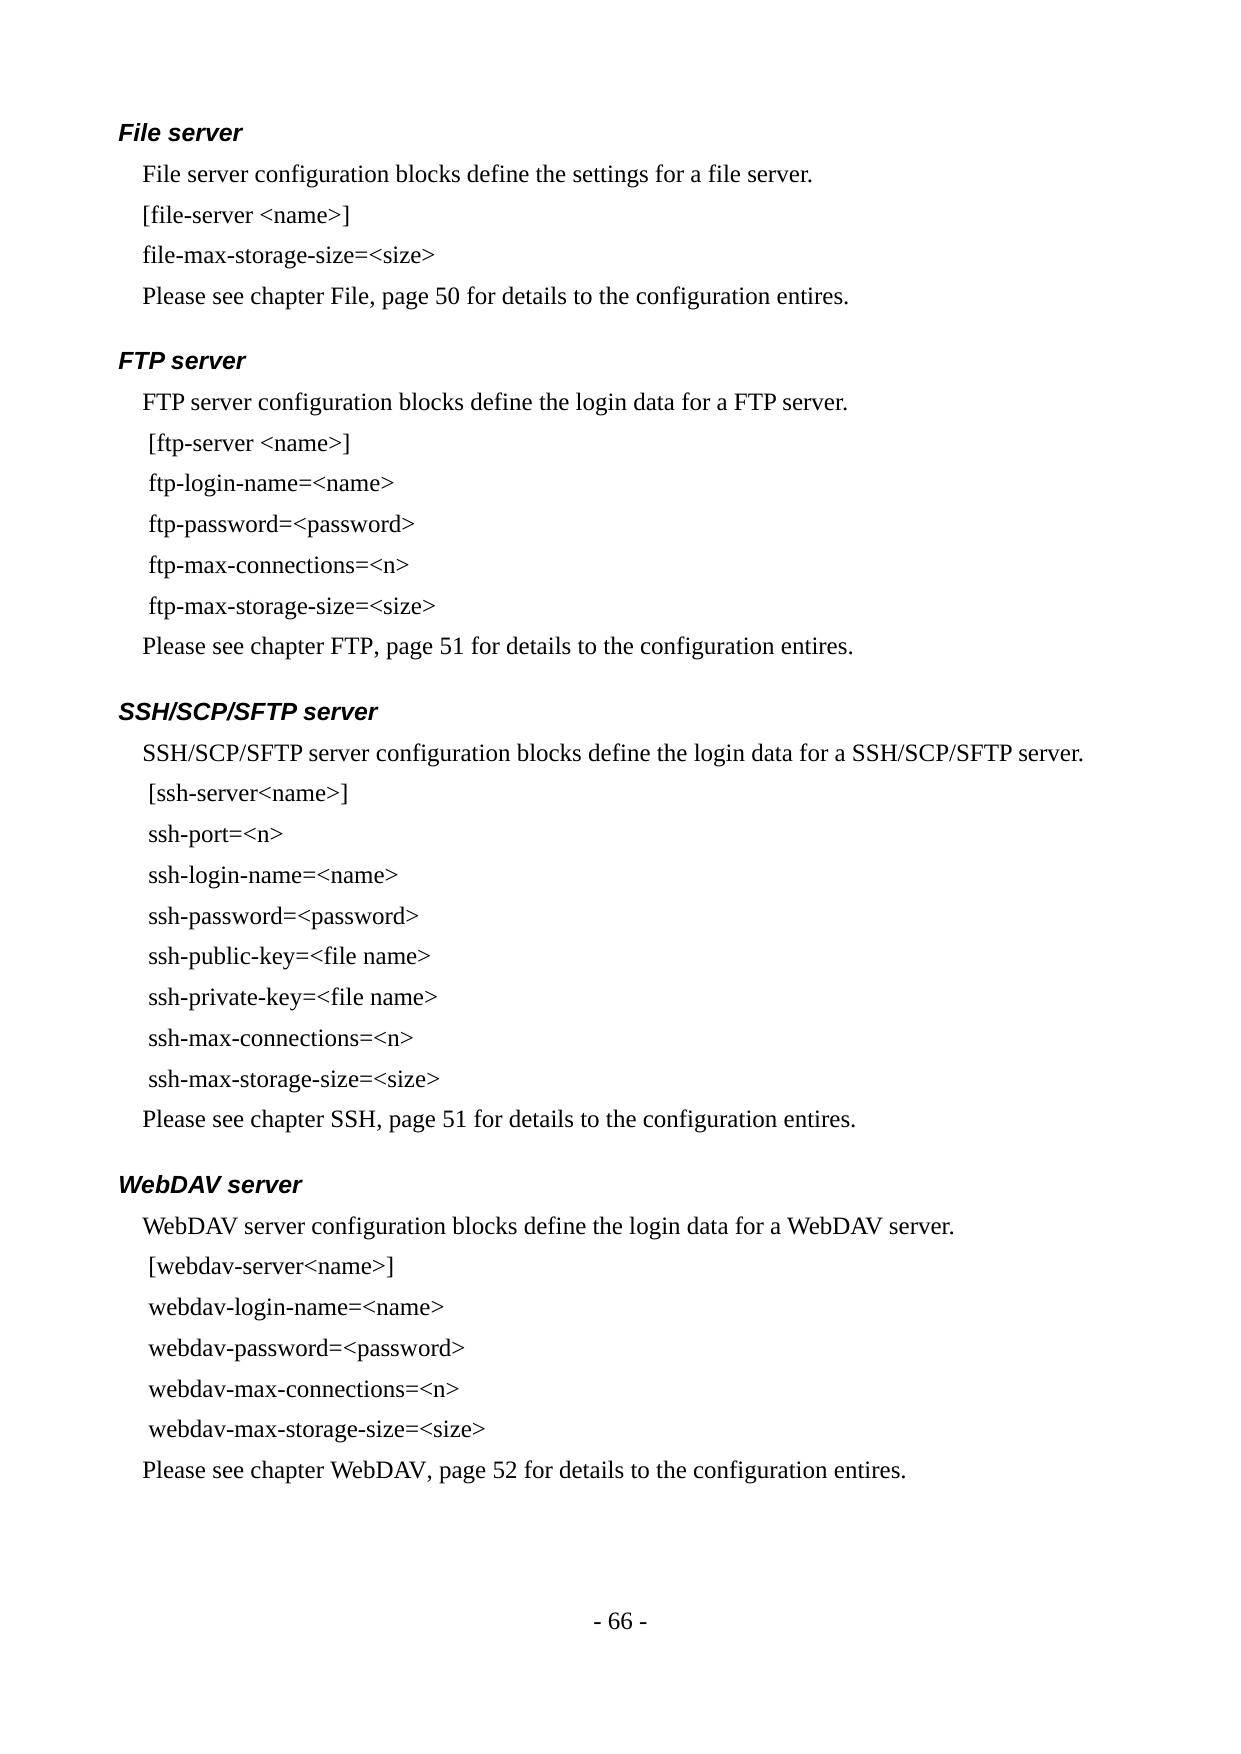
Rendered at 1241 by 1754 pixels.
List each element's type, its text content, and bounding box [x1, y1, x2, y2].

text ssh-login-name=<name> [148, 860, 1122, 889]
subtitle WebDAV server [118, 1170, 1122, 1198]
text [ssh-server<name>] [148, 778, 1122, 807]
text file-max-storage-size=<size> [118, 240, 1122, 269]
subtitle File server [118, 118, 1122, 147]
text SSH/SCP/SFTP server configuration blocks define the login data for a SSH/SCP/SFTP server. [118, 738, 1122, 767]
text ftp-login-name=<name> [148, 468, 1122, 497]
text ssh-password=<password> [148, 901, 1122, 929]
text ftp-max-connections=<n> [148, 550, 1122, 579]
text webdav-max-connections=<n> [148, 1374, 1122, 1402]
text ssh-max-storage-size=<size> [148, 1064, 1122, 1092]
text [ftp-server <name>] [148, 428, 1122, 457]
text Please see chapter File, page 49 for details to the configuration entires. [118, 281, 1122, 309]
text ftp-max-storage-size=<size> [148, 591, 1122, 619]
text FTP server configuration blocks define the login data for a FTP server. [118, 387, 1122, 416]
text WebDAV server configuration blocks define the login data for a WebDAV server. [118, 1211, 1122, 1240]
text ssh-private-key=<file name> [148, 982, 1122, 1011]
subtitle SSH/SCP/SFTP server [118, 697, 1122, 726]
text webdav-password=<password> [148, 1333, 1122, 1362]
text [webdav-server<name>] [148, 1251, 1122, 1280]
text Please see chapter SSH, page 50 for details to the configuration entires. [118, 1104, 1122, 1133]
text ftp-password=<password> [148, 509, 1122, 538]
text ssh-port=<n> [148, 819, 1122, 848]
subtitle FTP server [118, 346, 1122, 375]
text Please see chapter FTP, page 50 for details to the configuration entires. [118, 631, 1122, 660]
text webdav-max-storage-size=<size> [148, 1414, 1122, 1443]
text webdav-login-name=<name> [148, 1292, 1122, 1321]
text ssh-max-connections=<n> [148, 1023, 1122, 1052]
text ssh-public-key=<file name> [148, 941, 1122, 970]
text [file-server <name>] [118, 200, 1122, 228]
text Please see chapter WebDAV, page 51 for details to the configuration entires. [118, 1455, 1122, 1484]
text File server configuration blocks define the settings for a file server. [118, 159, 1122, 188]
